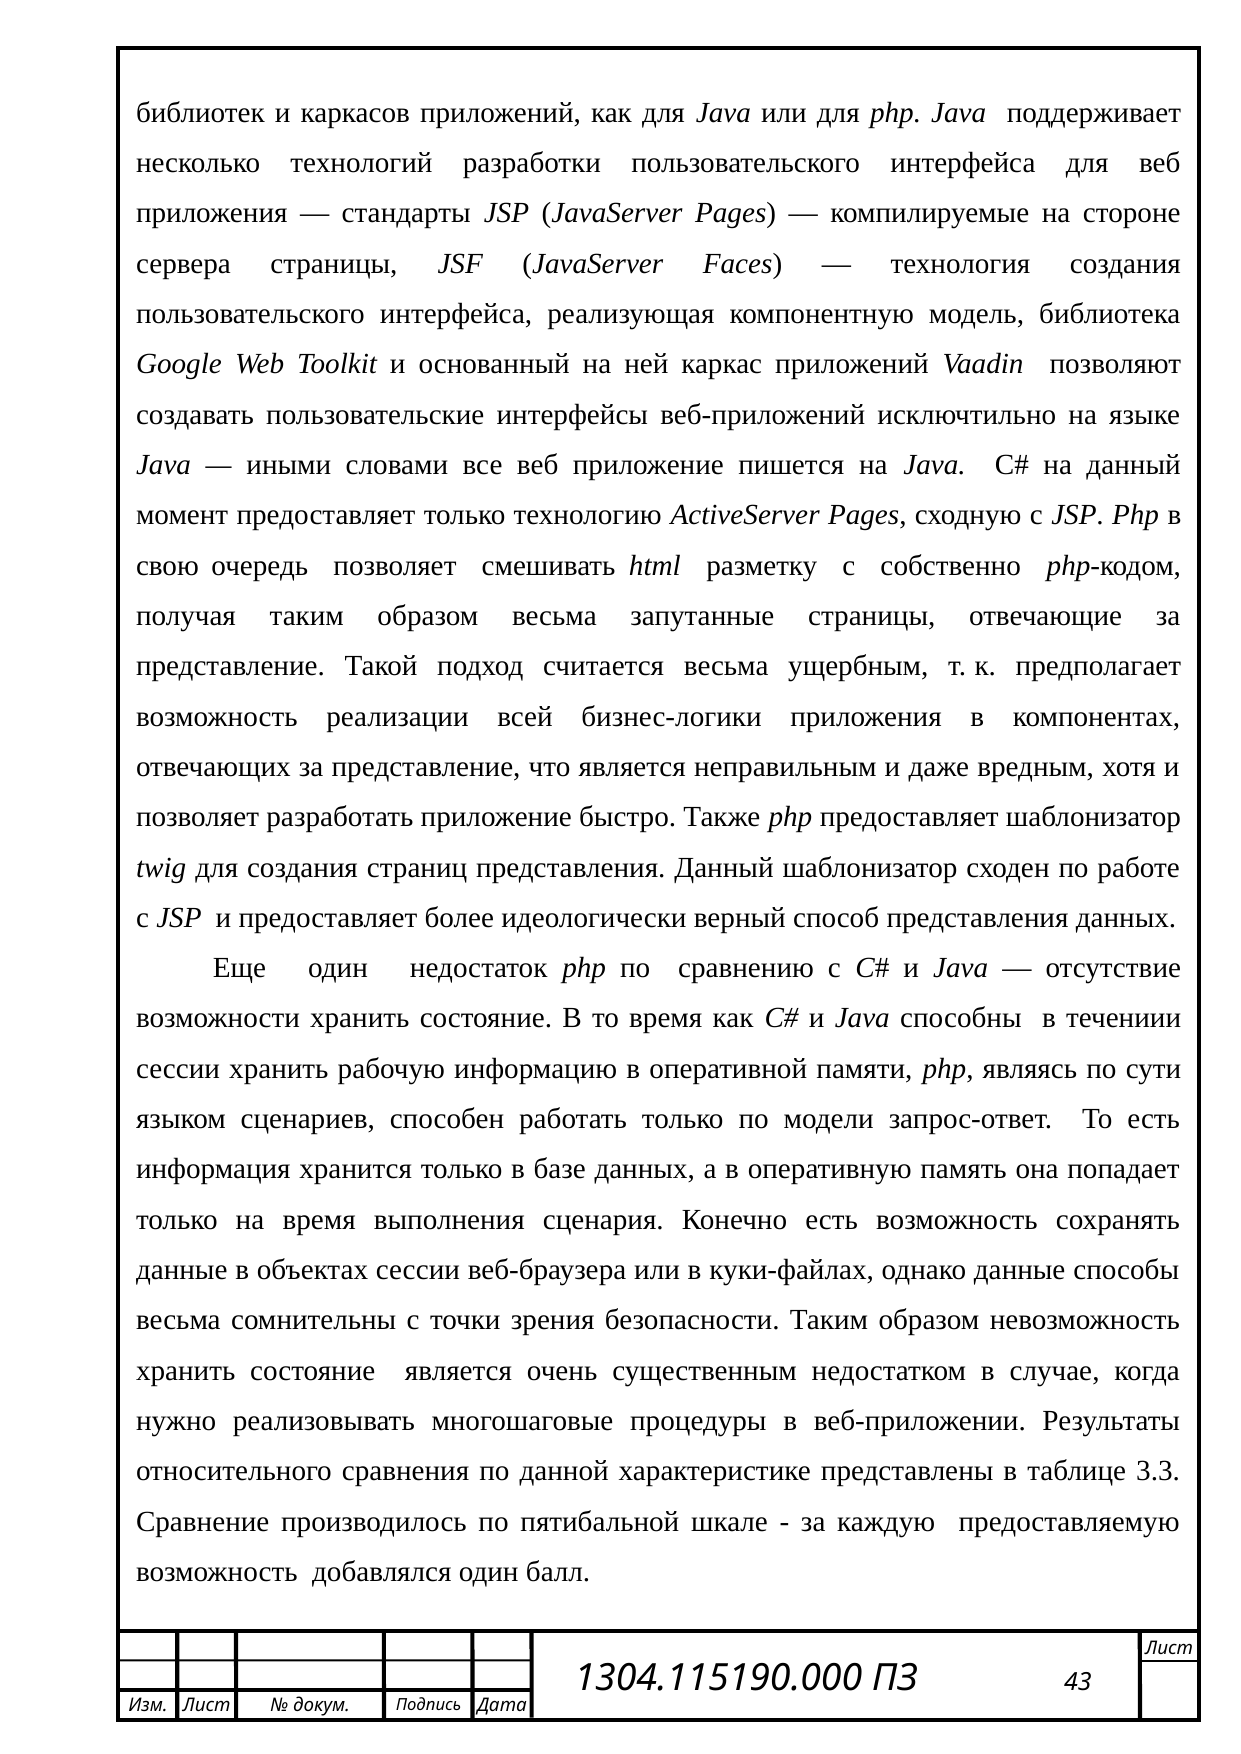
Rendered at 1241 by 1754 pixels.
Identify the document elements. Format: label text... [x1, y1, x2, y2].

text библиотек и каркасов приложений, как для Java или для php. Java поддерживает несколько технологий разработки пользовательского интерфейса для веб приложения — стандарты JSP (JavaServer Pages) — компилируемые на стороне сервера страницы, JSF (JavaServer Faces) — технология создания пользовательского интерфейса, реализующая компонентную модель, библиотека Google Web Toolkit и основанный на ней каркас приложений Vaadin позволяют создавать пользовательские интерфейсы веб-приложений исключтильно на языке Java — иными словами все веб приложение пишется на Java. С# на данный момент предоставляет только технологию ActiveServer Pages, сходную с JSP. Php в свою очередь позволяет смешивать html разметку с собственно php-кодом, получая таким образом весьма запутанные страницы, отвечающие за представление. Такой подход считается весьма ущербным, т. к. предполагает возможность реализации всей бизнес-логики приложения в компонентах, отвечающих за представление, что является неправильным и даже вредным, хотя и позволяет разработать приложение быстро. Также php предоставляет шаблонизатор twig для создания страниц представления. Данный шаблонизатор сходен по работе с JSP и предоставляет более идеологически верный способ представления данных. [136, 95, 1181, 933]
text Еще один недостаток php по сравнению с C# и Java — отсутствие возможности хранить состояние. В то время как C# и Java способны в течениии сессии хранить рабочую информацию в оперативной памяти, php, являясь по сути языком сценариев, способен работать только по модели запрос-ответ. То есть информация хранится только в базе данных, а в оперативную память она попадает только на время выполнения сценария. Конечно есть возможность сохранять данные в объектах сессии веб-браузера или в куки-файлах, однако данные способы весьма сомнительны с точки зрения безопасности. Таким образом невозможность хранить состояние является очень существенным недостатком в случае, когда нужно реализовывать многошаговые процедуры в веб-приложении. Результаты относительного сравнения по данной характеристике представлены в таблице 3.3. Сравнение производилось по пятибальной шкале - за каждую предоставляемую возможность добавлялся один балл. [136, 950, 1181, 1588]
